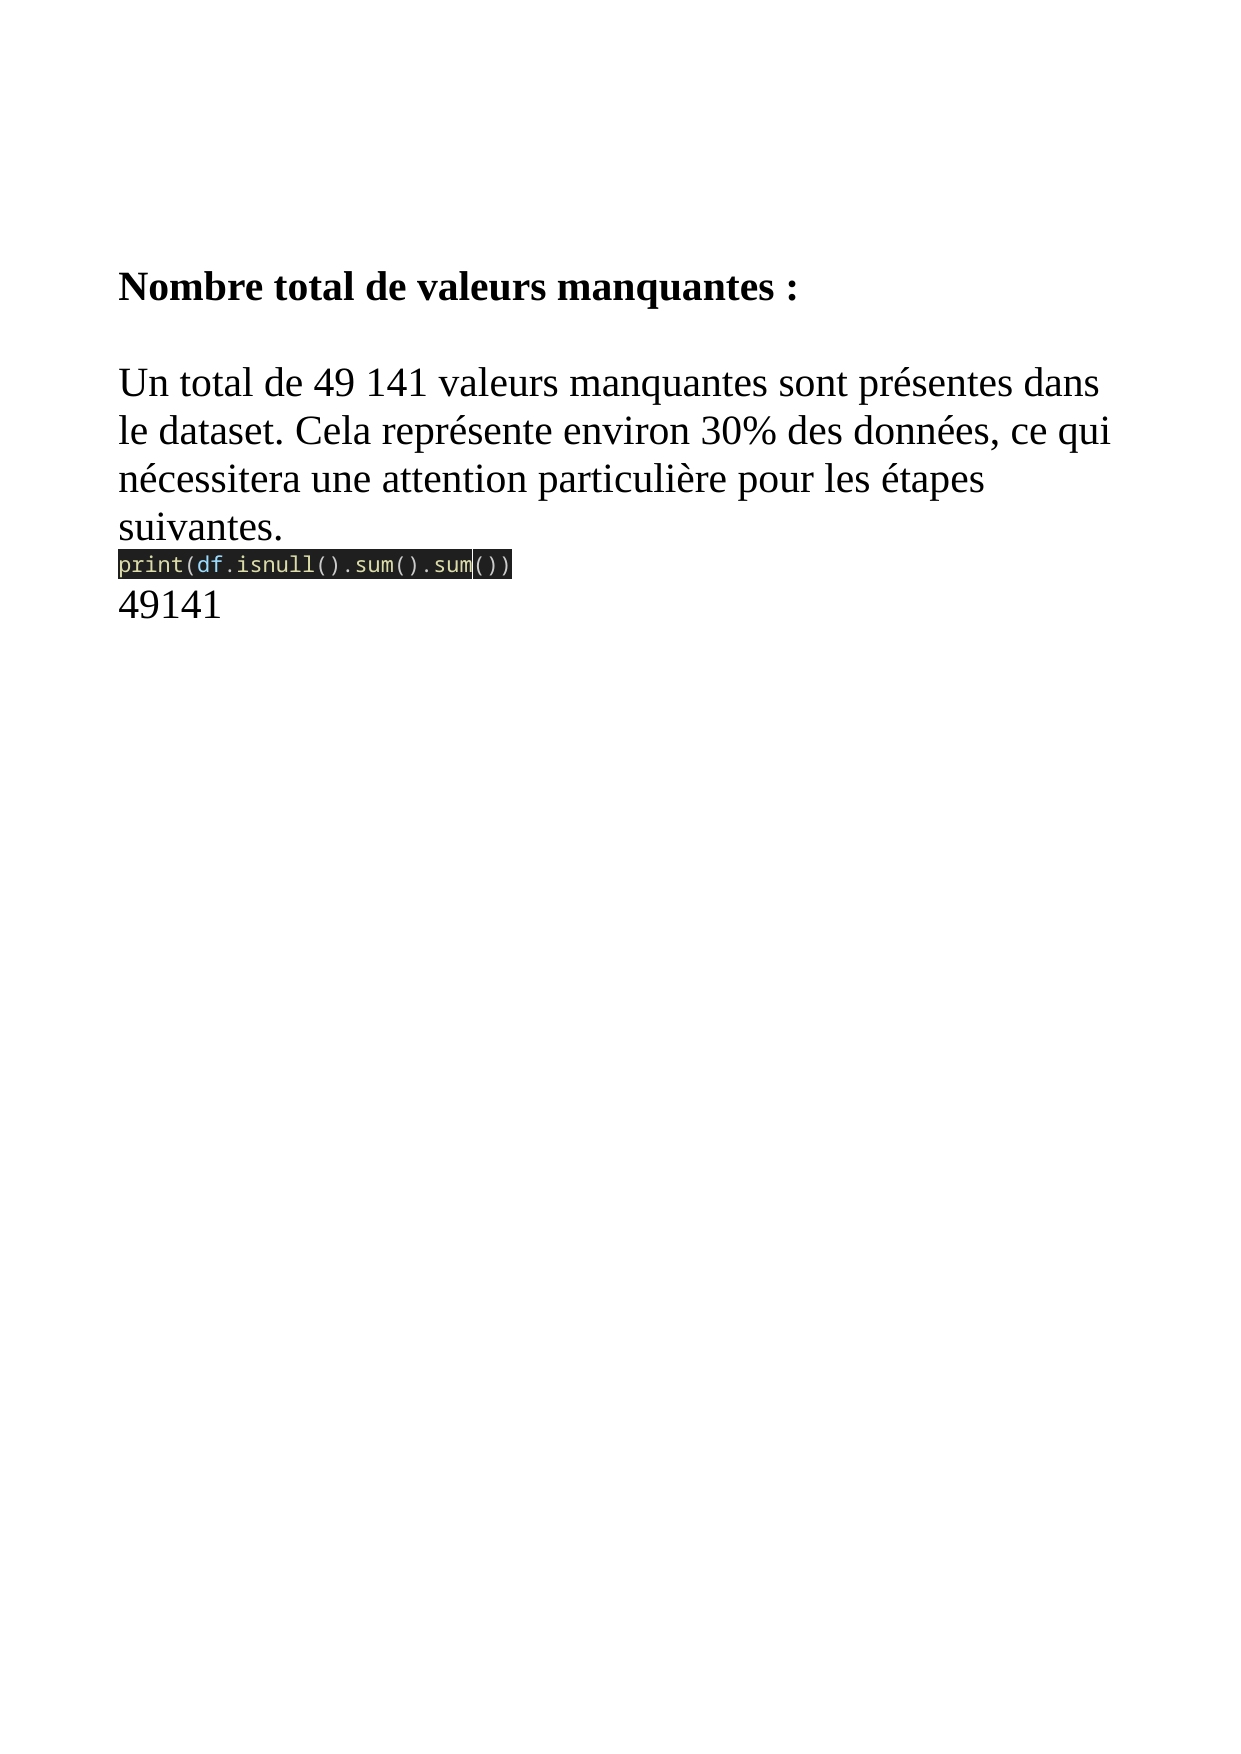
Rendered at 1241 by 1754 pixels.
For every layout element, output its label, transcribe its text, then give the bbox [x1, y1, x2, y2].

text print(df.isnull().sum().sum()) [118, 549, 1122, 579]
text Nombre total de valeurs manquantes : [118, 262, 1122, 310]
text Un total de 49 141 valeurs manquantes sont présentes dans le dataset. Cela représente environ 30% des données, ce qui nécessitera une attention particulière pour les étapes suivantes. [118, 358, 1122, 549]
text 49141 [118, 579, 1122, 627]
